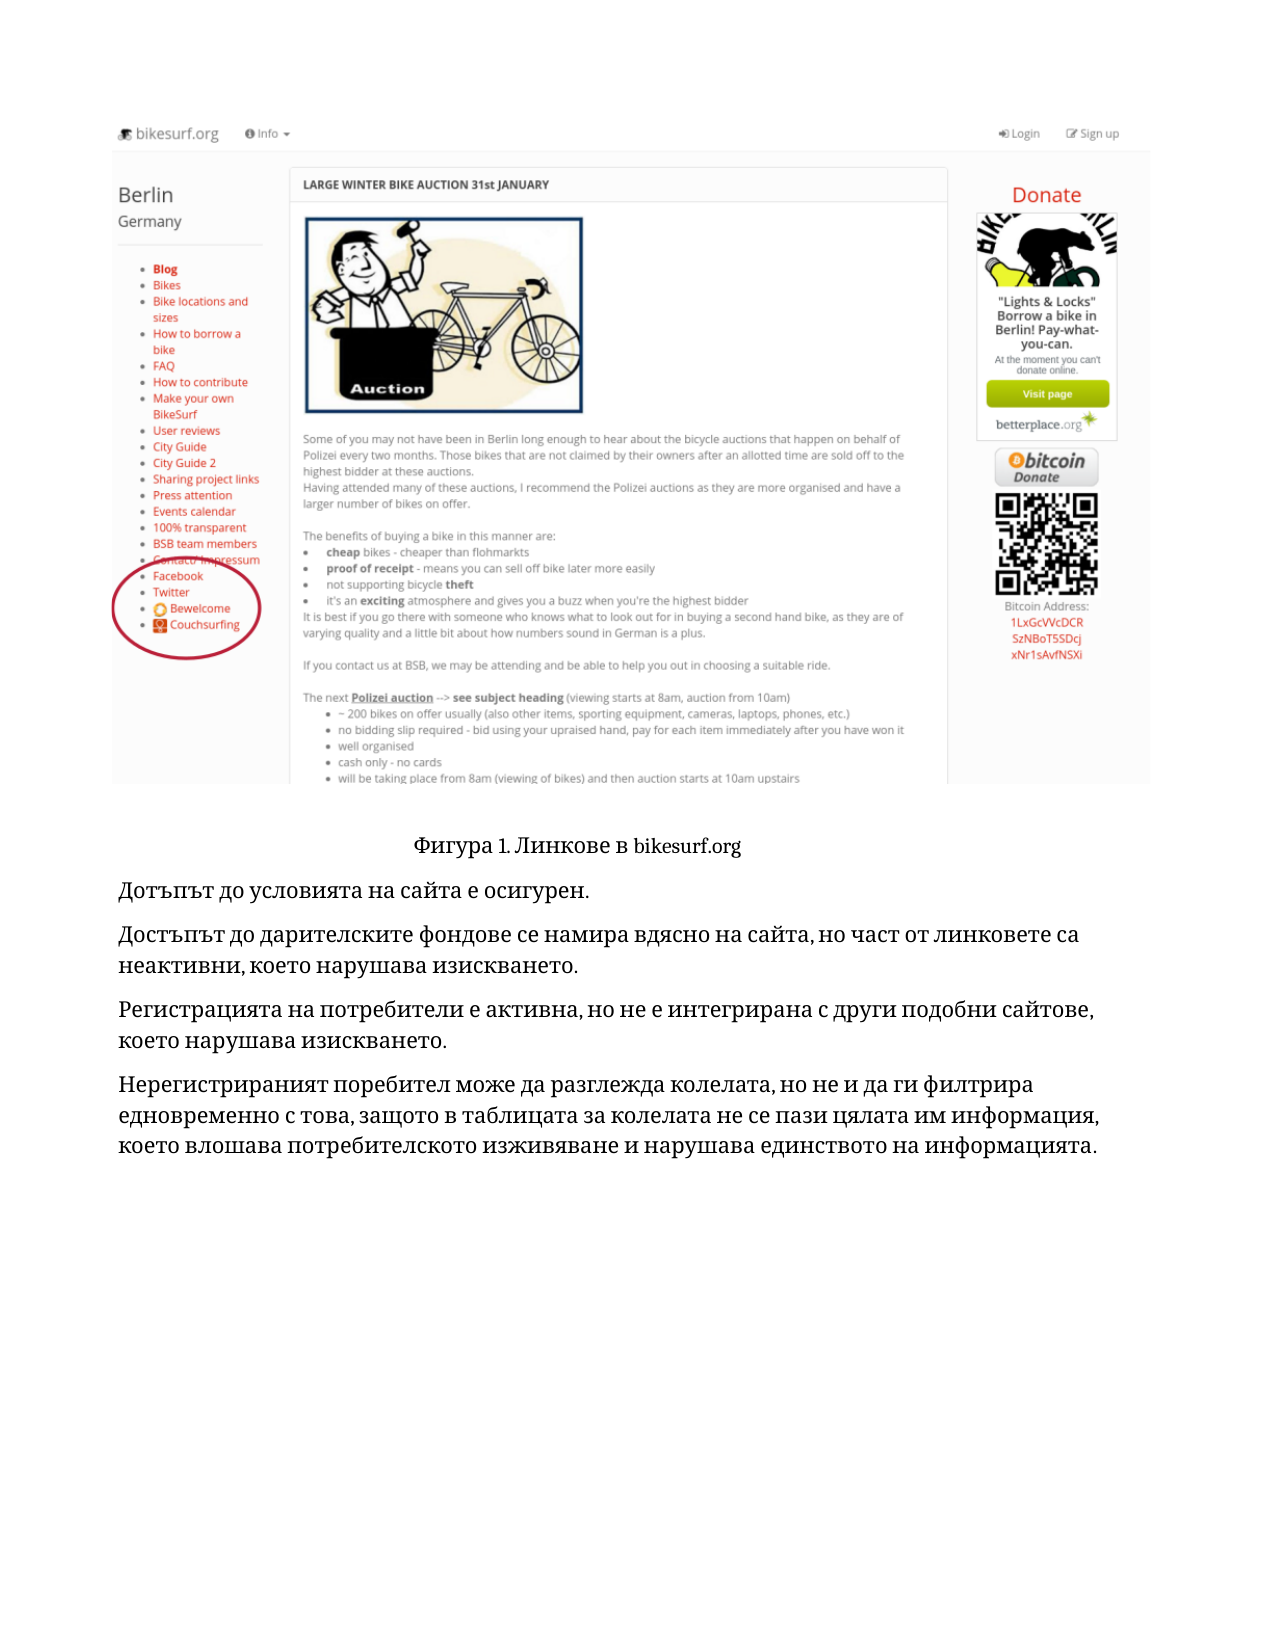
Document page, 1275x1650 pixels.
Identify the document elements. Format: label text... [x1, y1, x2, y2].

text Фигура 1. Линкове в bikesurf.org [118, 834, 1157, 859]
text Регистрацията на потребители е активна, но не е интегрирана с други подобни сайтове, което нарушава изискването. [118, 998, 1157, 1054]
text Дотъпът до условията на сайта е осигурен. [118, 878, 1157, 904]
picture [111, 118, 1151, 784]
text Нерегистрираният поребител може да разглежда колелата, но не и да ги филтрира едновременно с това, защото в таблицата за колелата не се пази цялата им информация, което влошава потребителското изживяване и нарушава единството на информацията. [118, 1073, 1157, 1159]
text Достъпът до дарителските фондове се намира вдясно на сайта, но част от линковете са неактивни, което нарушава изискването. [118, 923, 1157, 979]
